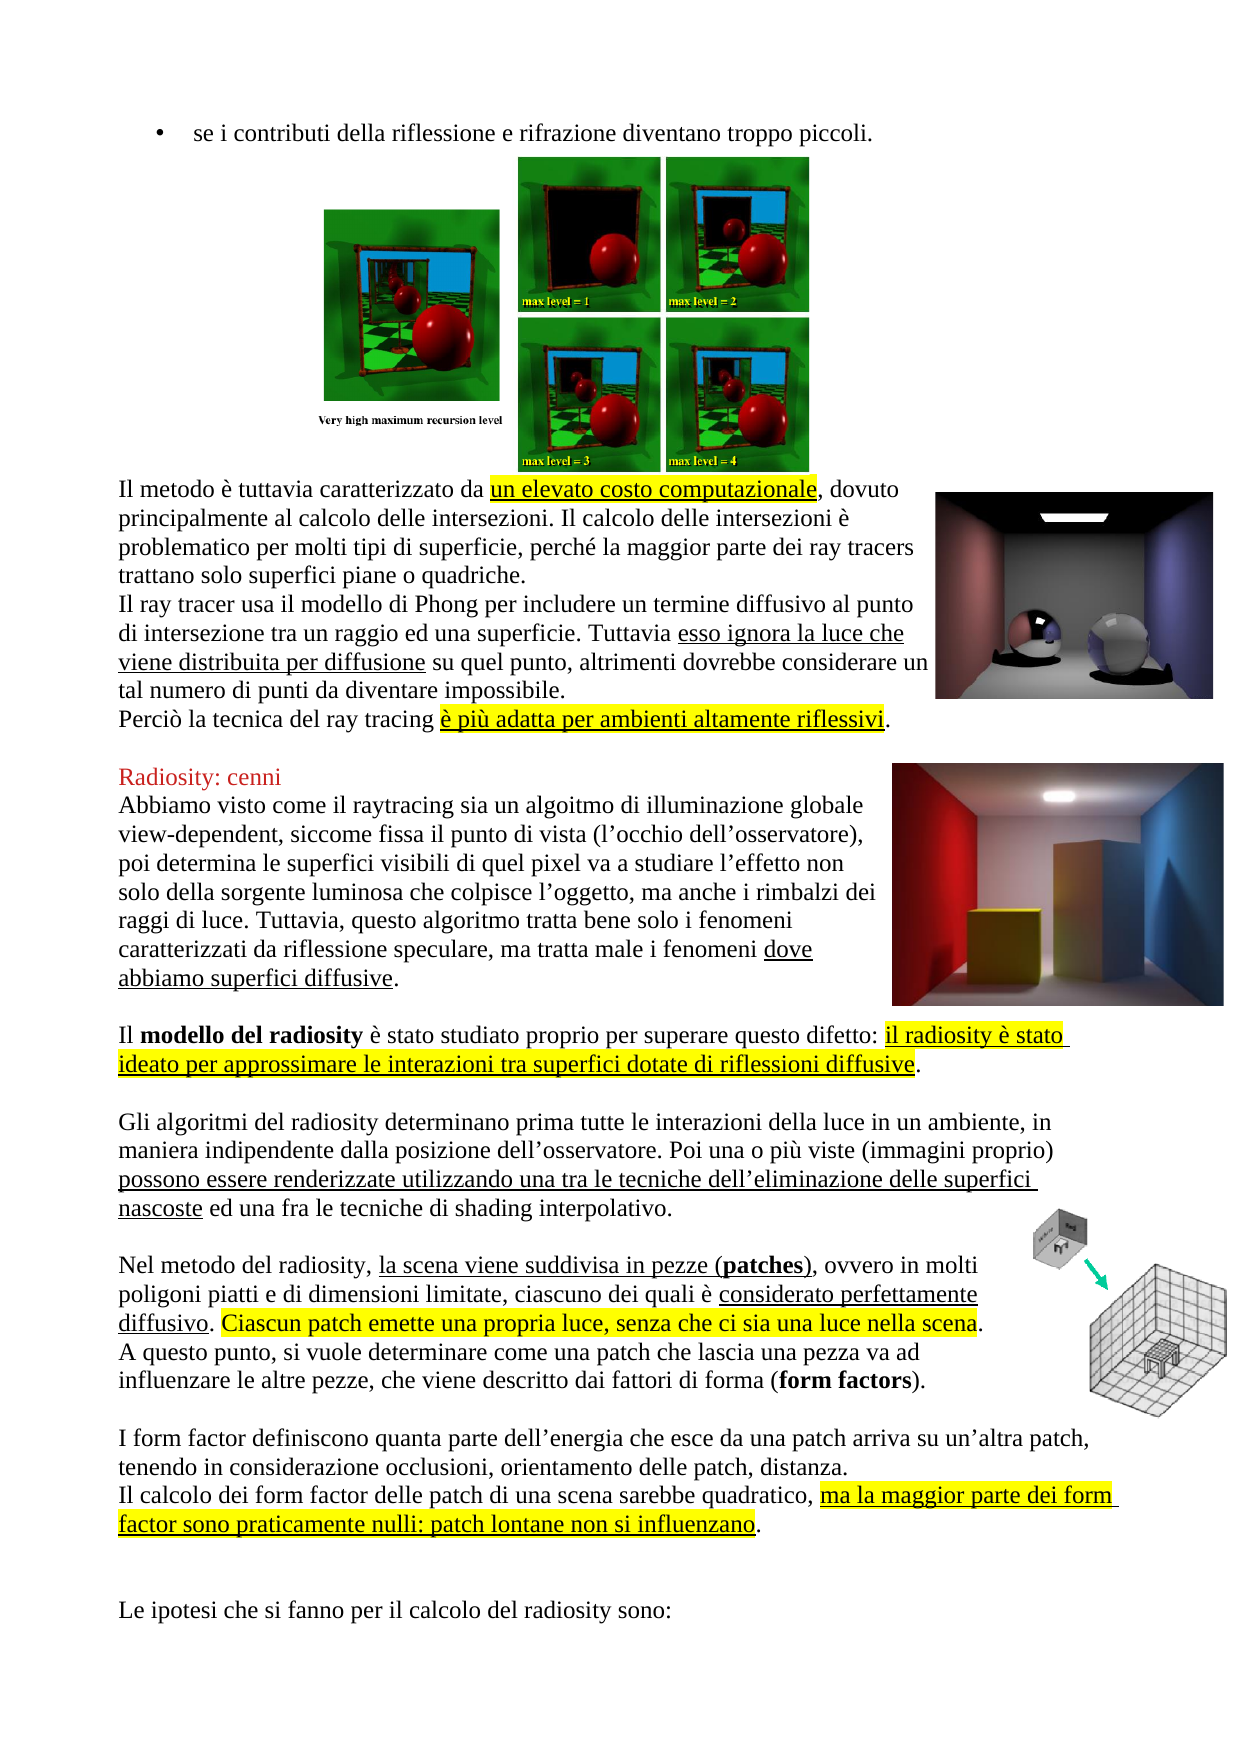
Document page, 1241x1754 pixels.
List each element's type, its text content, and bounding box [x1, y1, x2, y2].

text Radiosity: cenni [118, 762, 1122, 791]
text Le ipotesi che si fanno per il calcolo del radiosity sono: [118, 1596, 1122, 1624]
list se i contributi della riflessione e rifrazione diventano troppo piccoli. [156, 118, 1122, 147]
text Il modello del radiosity è stato studiato proprio per superare questo difetto: il radiosity è stato ideato per approssimare le interazioni tra superfici dotate di riflessioni diffusive. [118, 1021, 1122, 1078]
text Nel metodo del radiosity, la scena viene suddivisa in pezze (patches), ovvero in molti poligoni piatti e di dimensioni limitate, ciascuno dei quali è considerato perfettamente diffusivo. Ciascun patch emette una propria luce, senza che ci sia una luce nella scena. [118, 1251, 1030, 1337]
picture [935, 492, 1214, 699]
text Abbiamo visto come il raytracing sia un algoitmo di illuminazione globale view-dependent, siccome fissa il punto di vista (l’occhio dell’osservatore), poi determina le superfici visibili di quel pixel va a studiare l’effetto non solo della sorgente luminosa che colpisce l’oggetto, ma anche i rimbalzi dei raggi di luce. Tuttavia, questo algoritmo tratta bene solo i fenomeni caratterizzati da riflessione speculare, ma tratta male i fenomeni dove abbiamo superfici diffusive. [118, 791, 892, 992]
text Il metodo è tuttavia caratterizzato da un elevato costo computazionale, dovuto principalmente al calcolo delle intersezioni. Il calcolo delle intersezioni è problematico per molti tipi di superficie, perché la maggior parte dei ray tracers trattano solo superfici piane o quadriche. [118, 147, 1122, 589]
text A questo punto, si vuole determinare come una patch che lascia una pezza va ad influenzare le altre pezze, che viene descritto dai fattori di forma (form factors). [118, 1337, 1030, 1394]
picture [1030, 1207, 1229, 1419]
text Gli algoritmi del radiosity determinano prima tutte le interazioni della luce in un ambiente, in maniera indipendente dalla posizione dell’osservatore. Poi una o più viste (immagini proprio) possono essere renderizzate utilizzando una tra le tecniche dell’eliminazione delle superfici nascoste ed una fra le tecniche di shading interpolativo. [118, 1107, 1122, 1222]
text Il ray tracer usa il modello di Phong per includere un termine diffusivo al punto di intersezione tra un raggio ed una superficie. Tuttavia esso ignora la luce che viene distribuita per diffusione su quel punto, altrimenti dovrebbe considerare un tal numero di punti da diventare impossibile. [118, 589, 1122, 704]
picture [315, 156, 810, 475]
picture [892, 763, 1224, 1006]
text I form factor definiscono quanta parte dell’energia che esce da una patch arriva su un’altra patch, tenendo in considerazione occlusioni, orientamento delle patch, distanza. [118, 1423, 1122, 1481]
text Perciò la tecnica del ray tracing è più adatta per ambienti altamente riflessivi. [118, 704, 1122, 733]
text Il calcolo dei form factor delle patch di una scena sarebbe quadratico, ma la maggior parte dei form factor sono praticamente nulli: patch lontane non si influenzano. [118, 1481, 1122, 1538]
